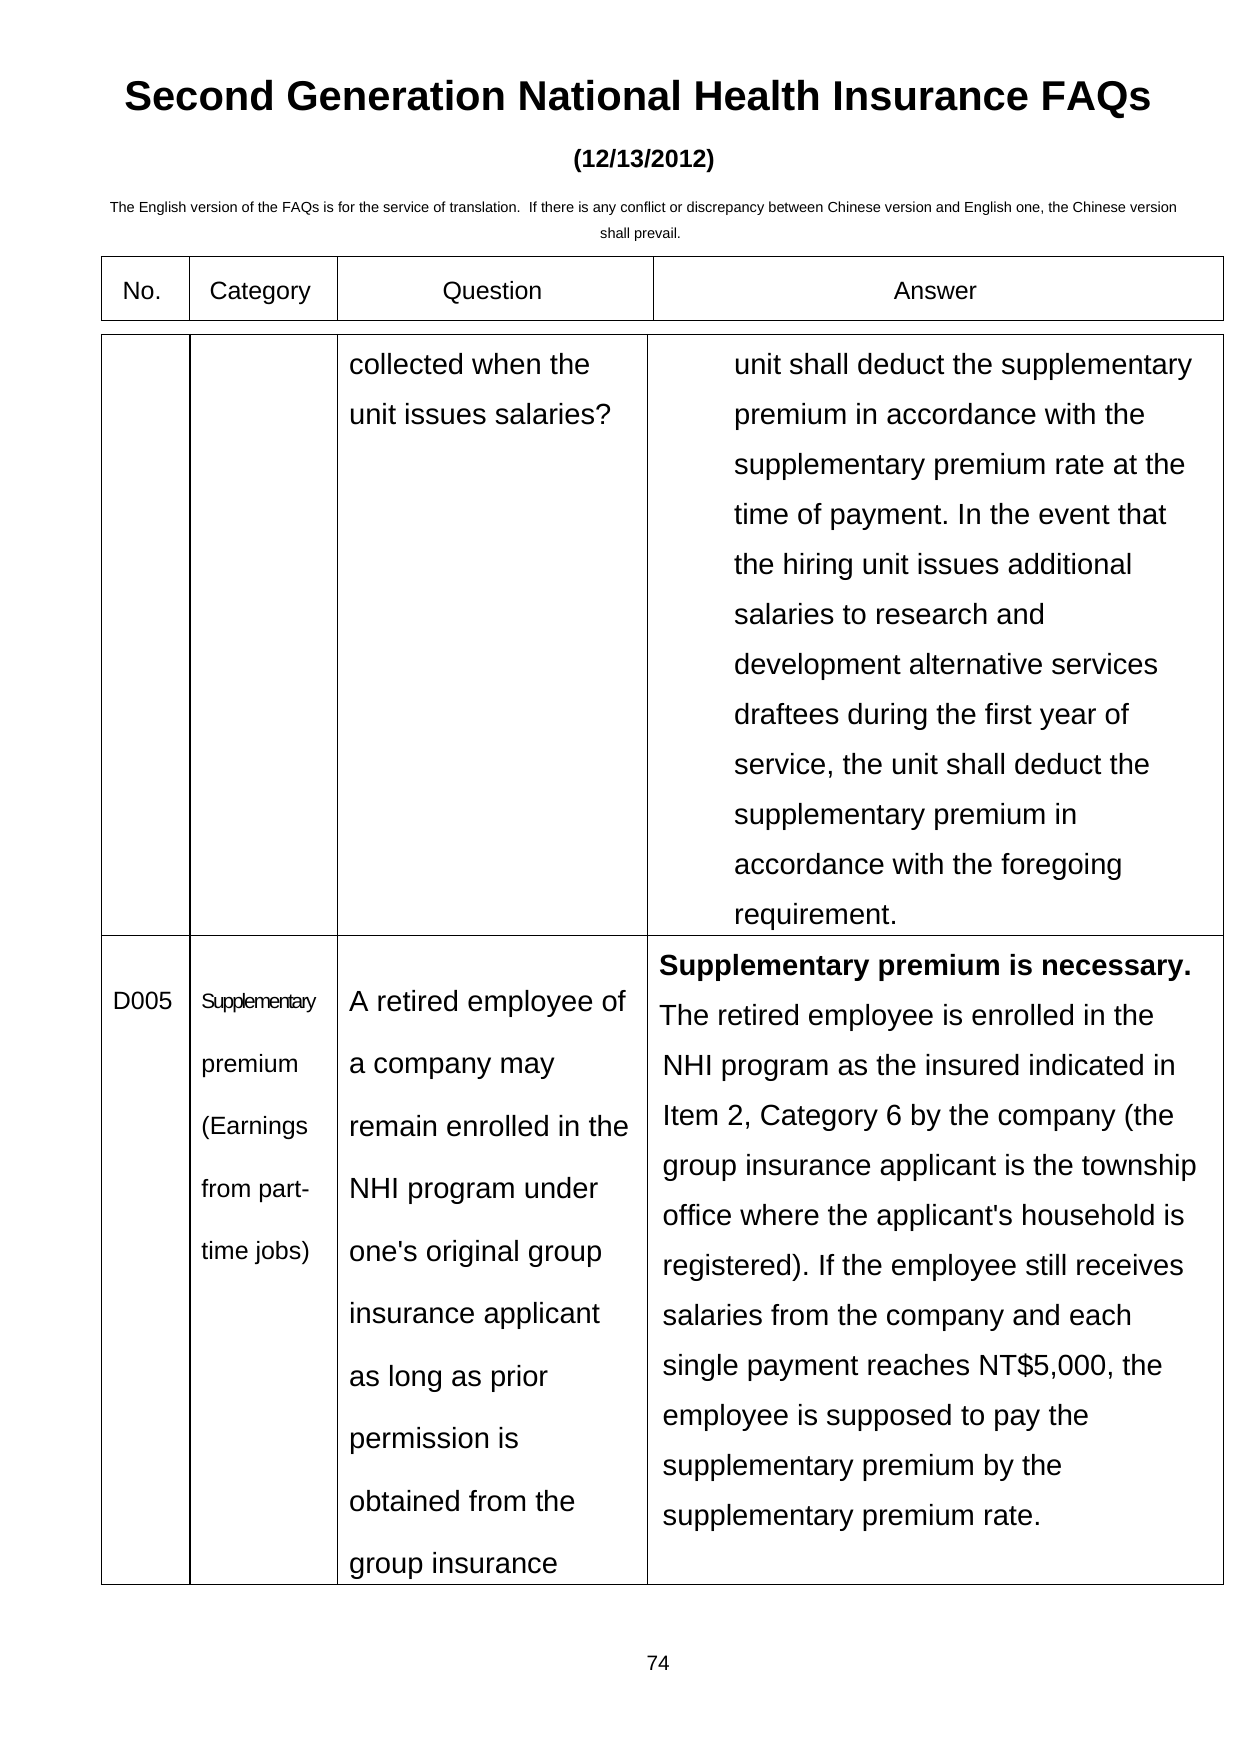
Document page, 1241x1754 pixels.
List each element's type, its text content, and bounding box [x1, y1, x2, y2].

table_cell A retired employee of a company may remain enrolled in the NHI program under one's original group insurance applicant as long as prior permission is obtained from the group insurance [338, 936, 647, 1584]
table_cell [191, 335, 337, 935]
table_cell collected when the unit issues salaries? [338, 335, 647, 935]
table_cell Supplementary premium is necessary. The retired employee is enrolled in the NHI program as the insured indicated in Item 2, Category 6 by the company (the group insurance applicant is the township office where the applicant's household is registered). If the employee still receives salaries from the company and each single payment reaches NT$5,000, the employee is supposed to pay the supplementary premium by the supplementary premium rate. [648, 936, 1223, 1584]
table_cell unit shall deduct the supplementary premium in accordance with the supplementary premium rate at the time of payment. In the event that the hiring unit issues additional salaries to research and development alternative services draftees during the first year of service, the unit shall deduct the supplementary premium in accordance with the foregoing requirement. [648, 335, 1223, 935]
table_cell [102, 335, 189, 935]
table_cell D005 [102, 936, 189, 1584]
table_cell Supplementary premium (Earnings from part-time jobs) [191, 936, 337, 1584]
